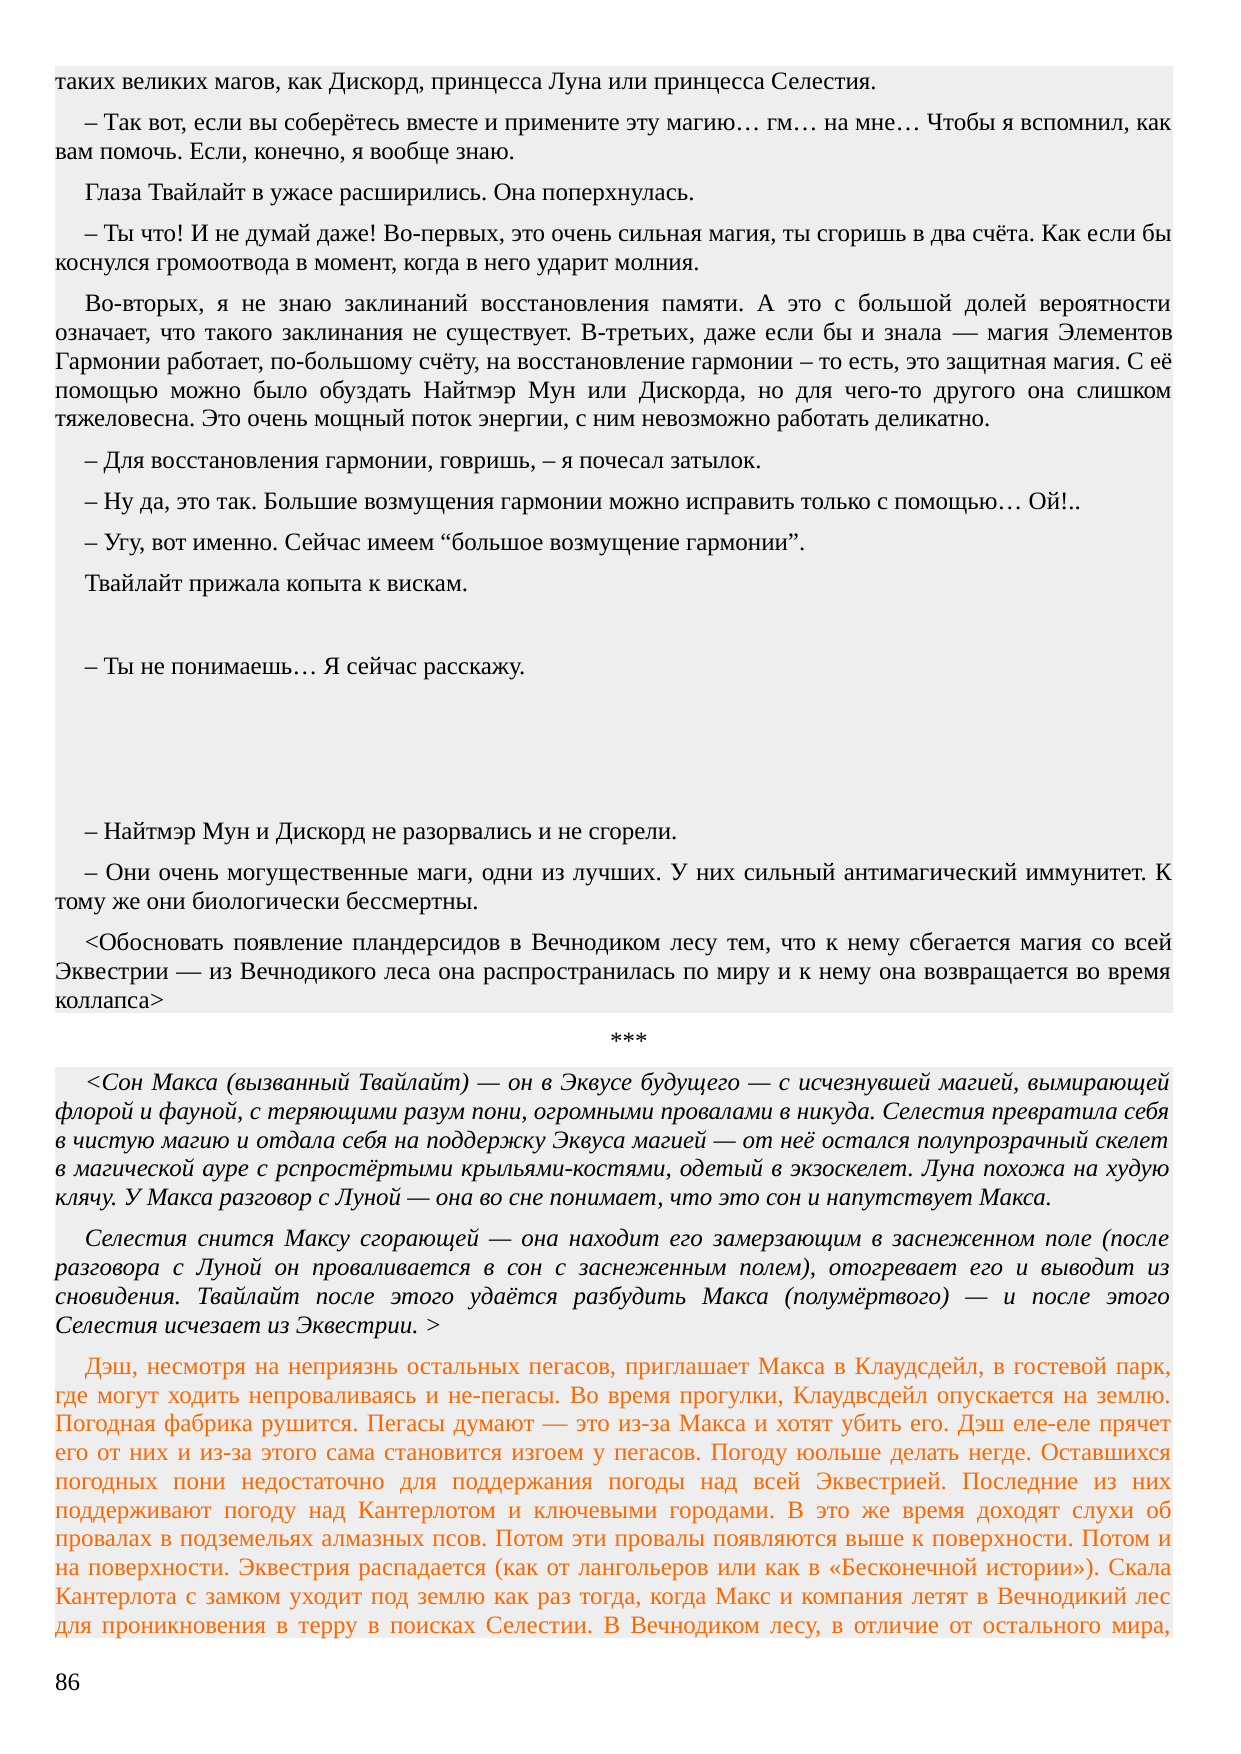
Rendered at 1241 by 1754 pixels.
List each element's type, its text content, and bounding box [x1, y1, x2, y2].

text *** [55, 1026, 1173, 1055]
text – Так вот, если вы соберётесь вместе и примените эту магию… гм… на мне… Чтобы я вспомнил, как вам помочь. Если, конечно, я вообще знаю. [55, 107, 1173, 165]
text – Они очень могущественные маги, одни из лучших. У них сильный антимагический иммунитет. К тому же они биологически бессмертны. [55, 857, 1173, 915]
text – Угу, вот именно. Сейчас имеем “большое возмущение гармонии”. [55, 527, 1173, 556]
text Глаза Твайлайт в ужасе расширились. Она поперхнулась. [55, 177, 1173, 206]
text <Обосновать появление пландерсидов в Вечнодиком лесу тем, что к нему сбегается магия со всей Эквестрии — из Вечнодикого леса она распространилась по миру и к нему она возвращается во время коллапса> [55, 927, 1173, 1013]
text Твайлайт прижала копыта к вискам. [55, 568, 1173, 597]
text – Найтмэр Мун и Дискорд не разорвались и не сгорели. [55, 816, 1173, 845]
text – Ты что! И не думай даже! Во-первых, это очень сильная магия, ты сгоришь в два счёта. Как если бы коснулся громоотвода в момент, когда в него ударит молния. [55, 218, 1173, 276]
text Во-вторых, я не знаю заклинаний восстановления памяти. А это с большой долей вероятности означает, что такого заклинания не существует. В-третьих, даже если бы и знала — магия Элементов Гармонии работает, по-большому счёту, на восстановление гармонии – то есть, это защитная магия. С её помощью можно было обуздать Найтмэр Мун или Дискорда, но для чего-то другого она слишком тяжеловесна. Это очень мощный поток энергии, с ним невозможно работать деликатно. [55, 288, 1173, 432]
text таких великих магов, как Дискорд, принцесса Луна или принцесса Селестия. [55, 66, 1173, 95]
text Селестия снится Максу сгорающей — она находит его замерзающим в заснеженном поле (после разговора с Луной он проваливается в сон с заснеженным полем), отогревает его и выводит из сновидения. Твайлайт после этого удаётся разбудить Макса (полумёртвого) — и после этого Селестия исчезает из Эквестрии. > [55, 1223, 1173, 1338]
text – Ну да, это так. Большие возмущения гармонии можно исправить только с помощью… Ой!.. [55, 486, 1173, 515]
text <Сон Макса (вызванный Твайлайт) — он в Эквусе будущего — с исчезнувшей магией, вымирающей флорой и фауной, с теряющими разум пони, огромными провалами в никуда. Селестия превратила себя в чистую магию и отдала себя на поддержку Эквуса магией — от неё остался полупрозрачный скелет в магической ауре с рспростёртыми крыльями-костями, одетый в экзоскелет. Луна похожа на худую клячу. У Макса разговор с Луной — она во сне понимает, что это сон и напутствует Макса. [55, 1067, 1173, 1211]
text Дэш, несмотря на неприязнь остальных пегасов, приглашает Макса в Клаудсдейл, в гостевой парк, где могут ходить непроваливаясь и не-пегасы. Во время прогулки, Клаудвсдейл опускается на землю. Погодная фабрика рушится. Пегасы думают — это из-за Макса и хотят убить его. Дэш еле-еле прячет его от них и из-за этого сама становится изгоем у пегасов. Погоду юольше делать негде. Оставшихся погодных пони недостаточно для поддержания погоды над всей Эквестрией. Последние из них поддерживают погоду над Кантерлотом и ключевыми городами. В это же время доходят слухи об провалах в подземельях алмазных псов. Потом эти провалы появляются выше к поверхности. Потом и на поверхности. Эквестрия распадается (как от лангольеров или как в «Бесконечной истории»). Скала Кантерлота с замком уходит под землю как раз тогда, когда Макс и компания летят в Вечнодикий лес для проникновения в терру в поисках Селестии. В Вечнодиком лесу, в отличие от остального мира, [55, 1351, 1173, 1638]
text – Для восстановления гармонии, говришь, – я почесал затылок. [55, 445, 1173, 473]
text – Ты не понимаешь… Я сейчас расскажу. [55, 651, 1173, 680]
